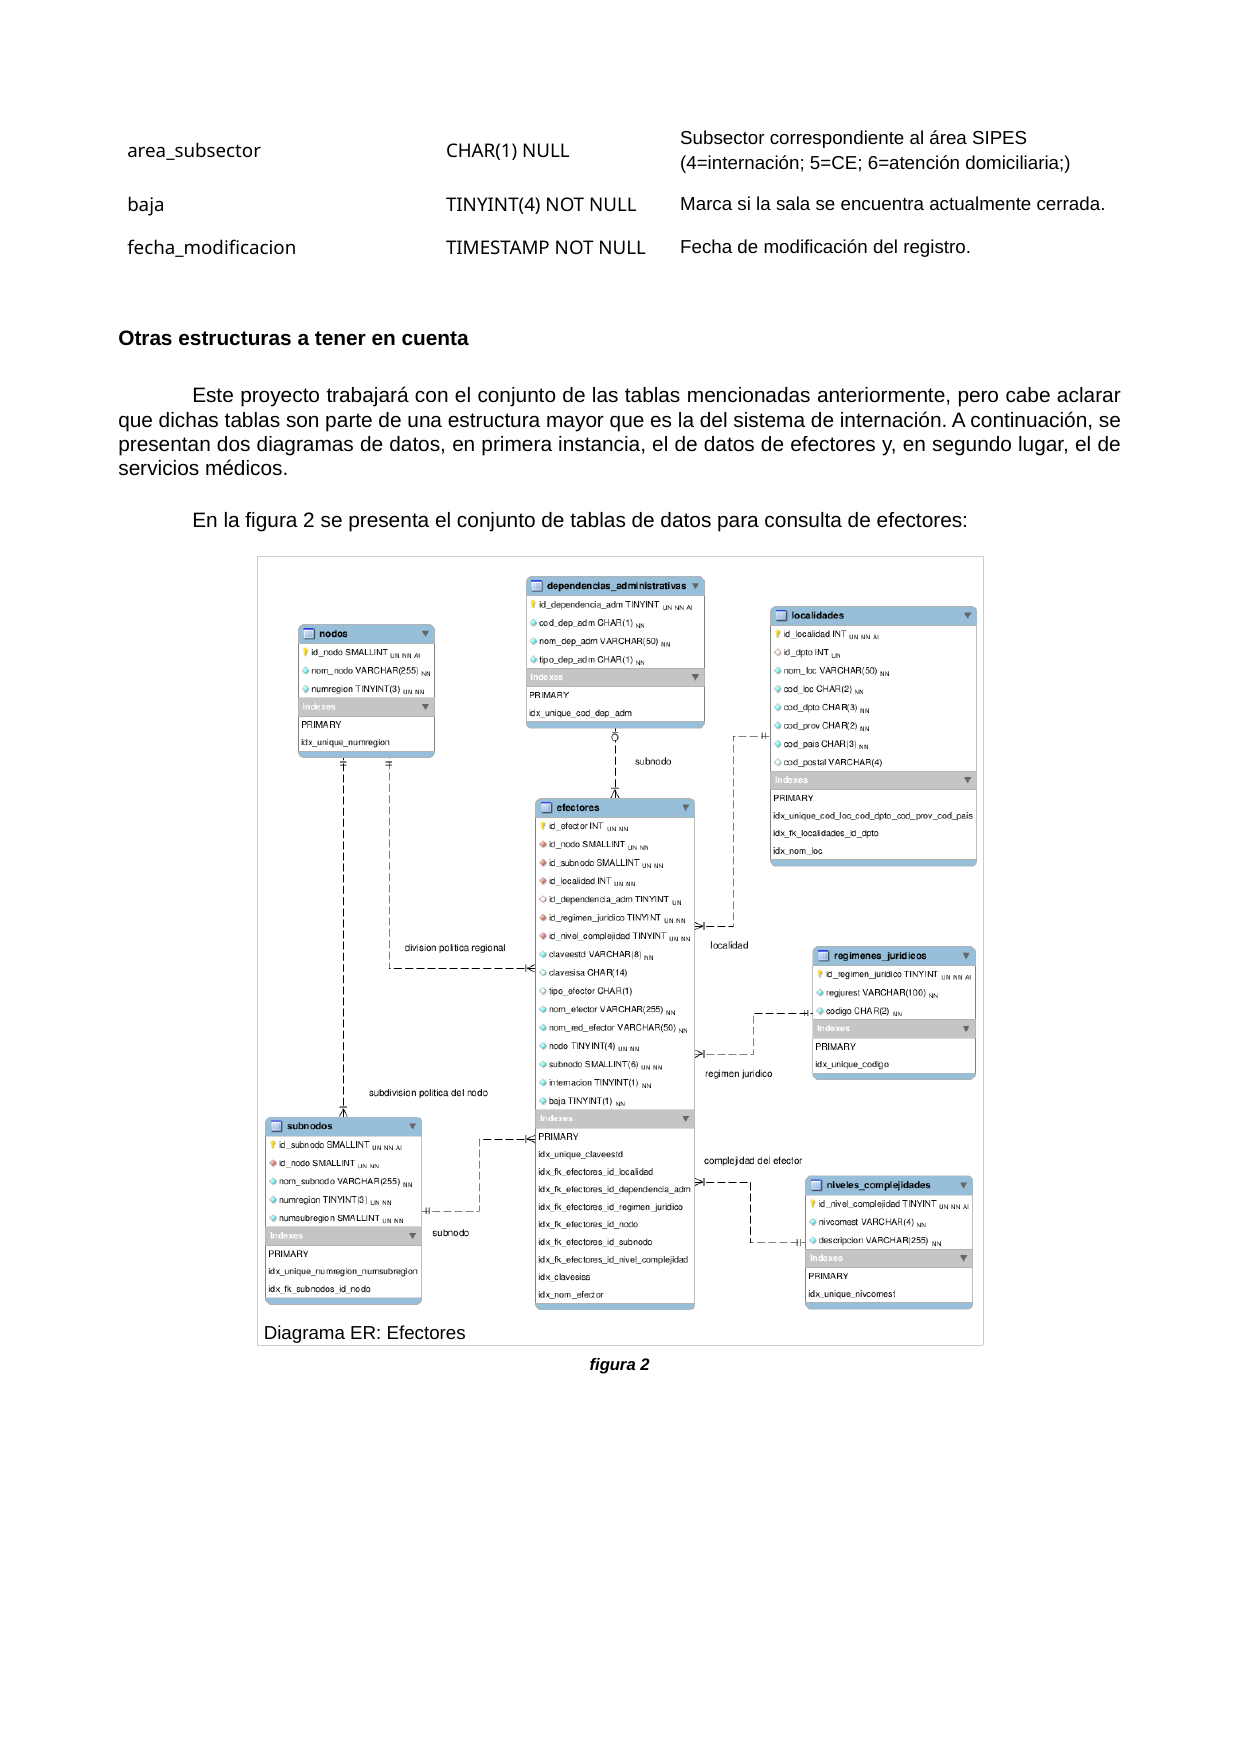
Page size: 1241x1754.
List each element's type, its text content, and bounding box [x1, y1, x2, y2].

table_cell Marca si la sala se encuentra actualmente cerrada. [671, 182, 1121, 225]
text En la figura 2 se presenta el conjunto de tablas de datos para consulta de efectores: [118, 508, 1122, 532]
text Diagrama ER: Efectores [258, 1317, 983, 1345]
table_cell TINYINT(4) NOT NULL [437, 182, 671, 225]
table_cell Fecha de modificación del registro. [671, 225, 1121, 269]
table_cell baja [118, 182, 437, 225]
table_cell fecha_modificacion [118, 225, 437, 269]
picture [258, 570, 983, 1316]
table_cell area_subsector [118, 118, 437, 182]
table_cell TIMESTAMP NOT NULL [437, 225, 671, 269]
table_cell CHAR(1) NULL [437, 118, 671, 182]
text figura 2 [118, 556, 1122, 1374]
text Otras estructuras a tener en cuenta [118, 326, 1122, 350]
table_cell Subsector correspondiente al área SIPES (4=internación; 5=CE; 6=atención domiciliaria;) [671, 118, 1121, 182]
text Este proyecto trabajará con el conjunto de las tablas mencionadas anteriormente, pero cabe aclarar que dichas tablas son parte de una estructura mayor que es la del sistema de internación. A continuación, se presentan dos diagramas de datos, en primera instancia, el de datos de efectores y, en segundo lugar, el de servicios médicos. [118, 379, 1122, 479]
